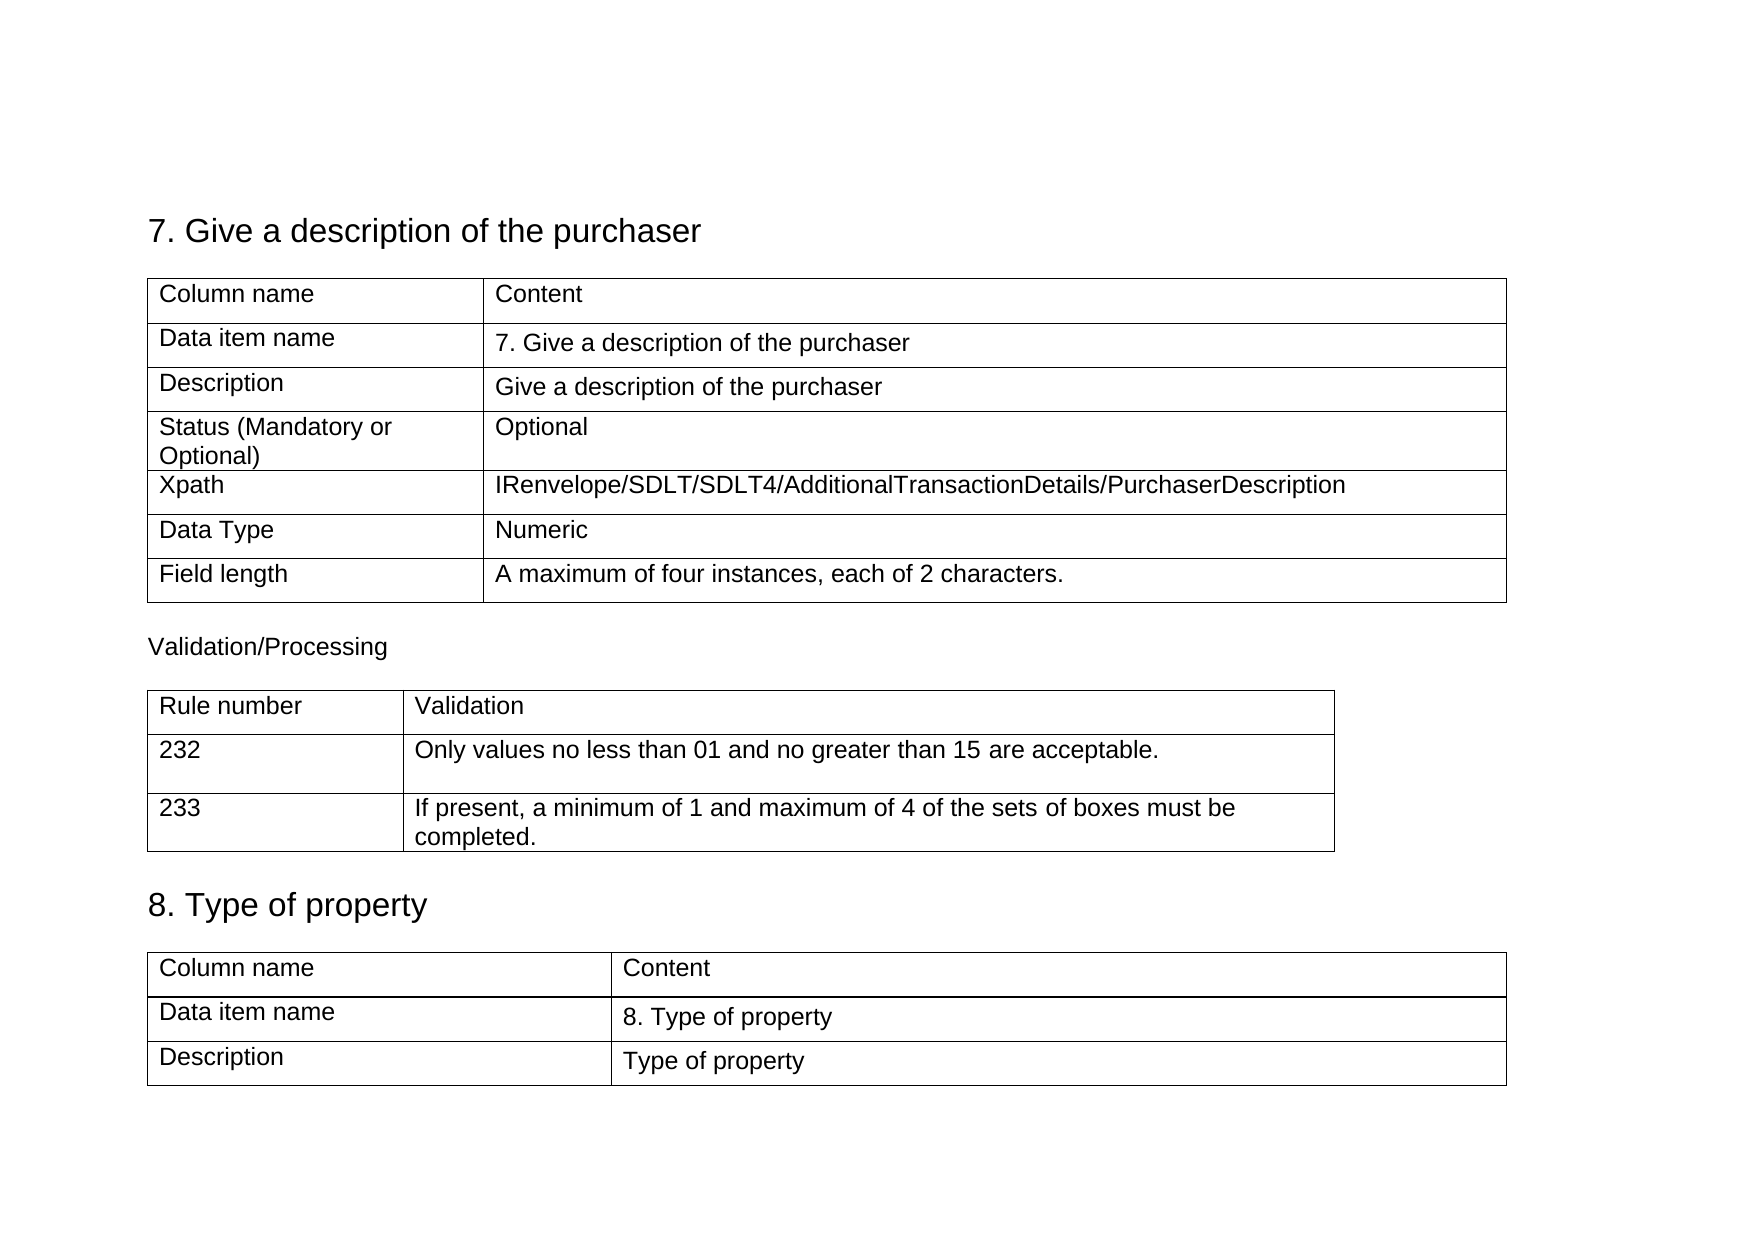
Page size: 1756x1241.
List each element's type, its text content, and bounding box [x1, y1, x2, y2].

table_cell Type of property [612, 1042, 1506, 1085]
table_cell 7. Give a description of the purchaser [484, 324, 1506, 367]
subtitle 7. Give a description of the purchaser [148, 211, 1515, 249]
table_cell Data item name [148, 998, 611, 1041]
table_cell Give a description of the purchaser [484, 368, 1506, 411]
text Validation/Processing [148, 632, 1515, 661]
table_cell Data item name [148, 324, 483, 367]
table_cell Field length [148, 559, 483, 602]
table_cell Status (Mandatory or Optional) [148, 412, 483, 469]
table_header Column name [148, 953, 611, 996]
table_header Rule number [148, 691, 403, 734]
table_cell IRenvelope/SDLT/SDLT4/AdditionalTransactionDetails/PurchaserDescription [484, 471, 1506, 514]
table_cell A maximum of four instances, each of 2 characters. [484, 559, 1506, 602]
table_cell 233 [148, 794, 403, 851]
table_cell If present, a minimum of 1 and maximum of 4 of the sets of boxes must be completed. [404, 794, 1334, 851]
table_header Content [612, 953, 1506, 996]
table_cell Numeric [484, 515, 1506, 558]
table_cell Description [148, 368, 483, 411]
table_header Content [484, 279, 1506, 322]
table_cell 8. Type of property [612, 998, 1506, 1041]
subtitle 8. Type of property [148, 885, 1515, 923]
table_header Column name [148, 279, 483, 322]
table_cell Only values no less than 01 and no greater than 15 are acceptable. [404, 735, 1334, 792]
table_cell Xpath [148, 471, 483, 514]
table_cell Data Type [148, 515, 483, 558]
table_header Validation [404, 691, 1334, 734]
table_cell Description [148, 1042, 611, 1085]
table_cell 232 [148, 735, 403, 792]
table_cell Optional [484, 412, 1506, 469]
